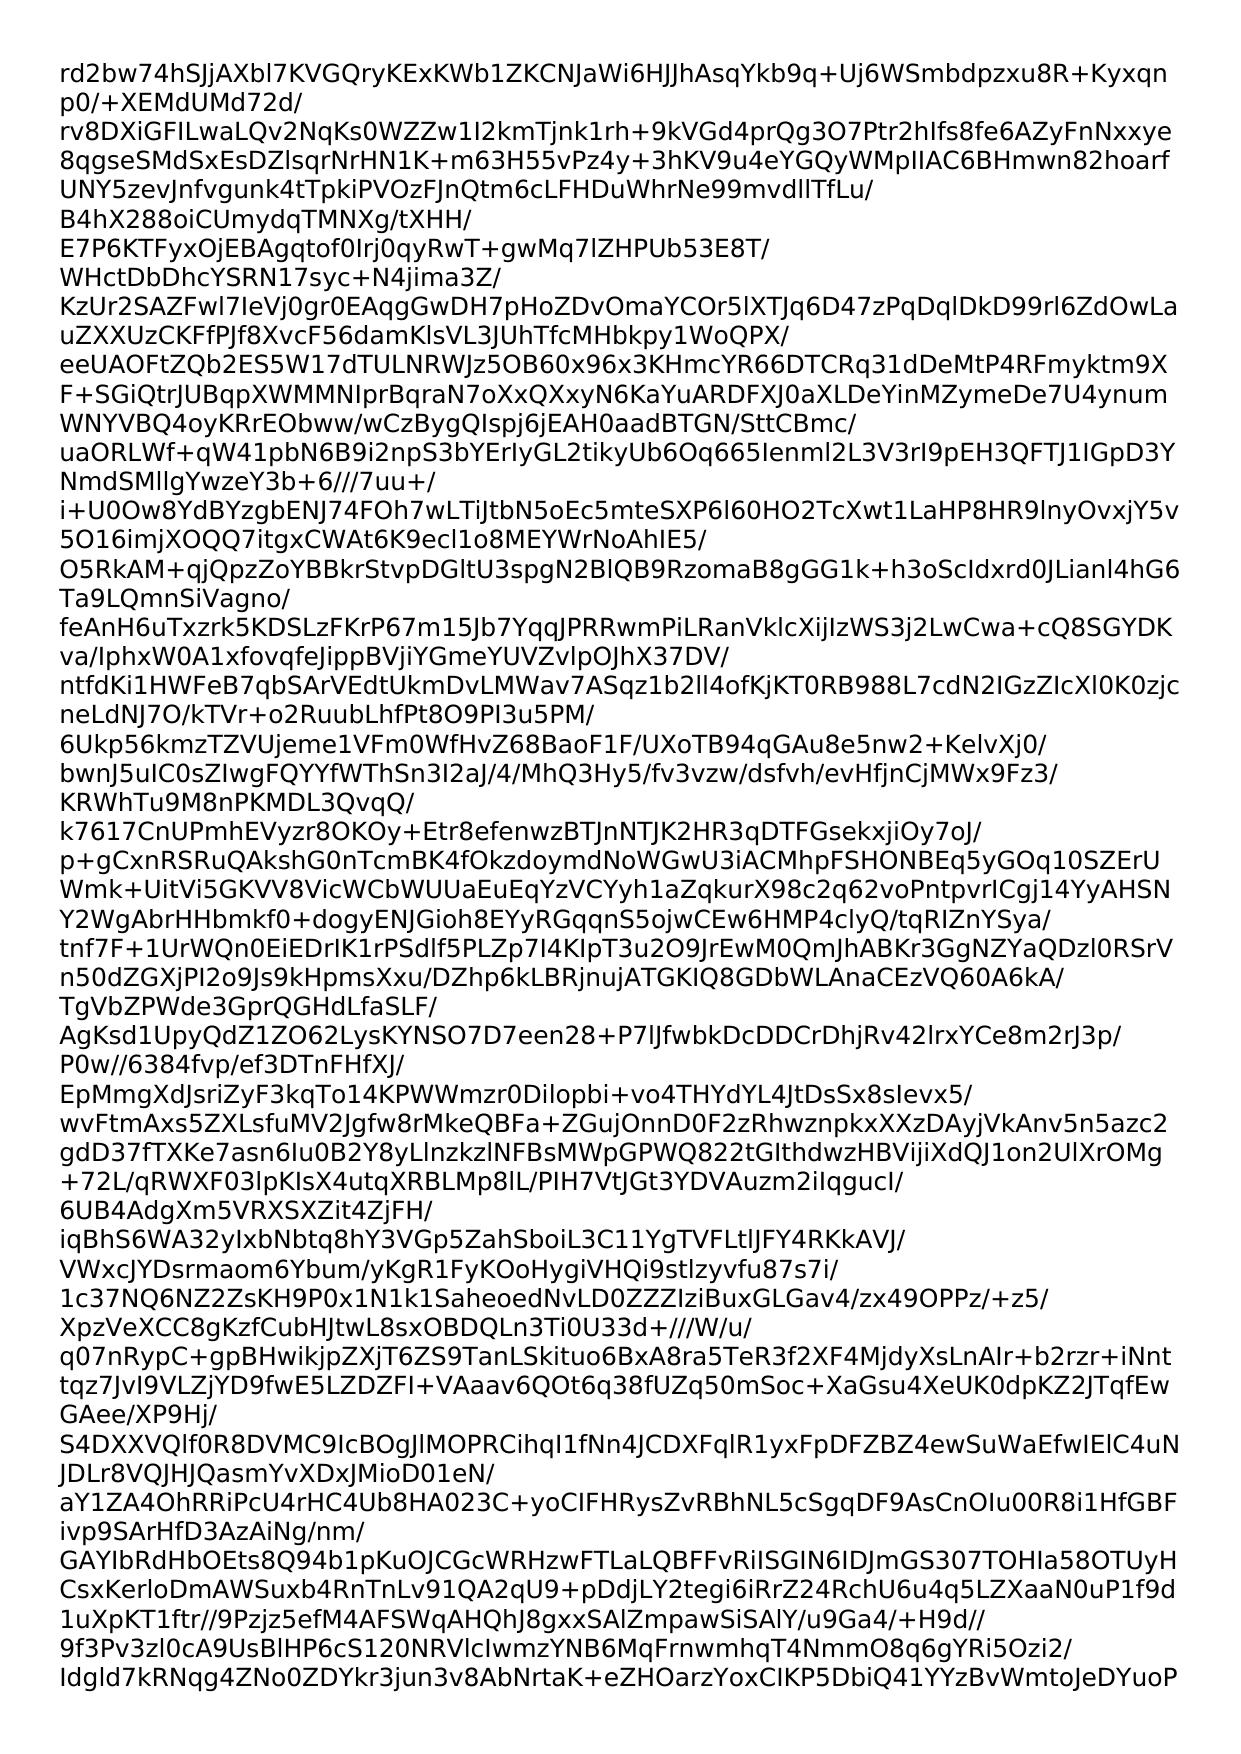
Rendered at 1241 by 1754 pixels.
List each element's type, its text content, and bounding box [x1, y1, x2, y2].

text rd2bw74hSJjAXbl7KVGQryKExKWb1ZKCNJaWi6HJJhAsqYkb9q+Uj6WSmbdpzxu8R+Kyxqnp0/+XEMdUMd72d/rv8DXiGFILwaLQv2NqKs0WZZw1I2kmTjnk1rh+9kVGd4prQg3O7Ptr2hIfs8fe6AZyFnNxxye8qgseSMdSxEsDZlsqrNrHN1K+m63H55vPz4y+3hKV9u4eYGQyWMpIIAC6BHmwn82hoarfUNY5zevJnfvgunk4tTpkiPVOzFJnQtm6cLFHDuWhrNe99mvdllTfLu/B4hX288oiCUmydqTMNXg/tXHH/E7P6KTFyxOjEBAgqtof0Irj0qyRwT+gwMq7lZHPUb53E8T/WHctDbDhcYSRN17syc+N4jima3Z/KzUr2SAZFwl7IeVj0gr0EAqgGwDH7pHoZDvOmaYCOr5lXTJq6D47zPqDqlDkD99rl6ZdOwLauZXXUzCKFfPJf8XvcF56damKlsVL3JUhTfcMHbkpy1WoQPX/eeUAOFtZQb2ES5W17dTULNRWJz5OB60x96x3KHmcYR66DTCRq31dDeMtP4RFmyktm9XF+SGiQtrJUBqpXWMMNIprBqraN7oXxQXxyN6KaYuARDFXJ0aXLDeYinMZymeDe7U4ynumWNYVBQ4oyKRrEObww/wCzBygQIspj6jEAH0aadBTGN/SttCBmc/uaORLWf+qW41pbN6B9i2npS3bYErIyGL2tikyUb6Oq665Ienml2L3V3rI9pEH3QFTJ1IGpD3YNmdSMllgYwzeY3b+6///7uu+/i+U0Ow8YdBYzgbENJ74FOh7wLTiJtbN5oEc5mteSXP6l60HO2TcXwt1LaHP8HR9lnyOvxjY5v5O16imjXOQQ7itgxCWAt6K9ecl1o8MEYWrNoAhIE5/O5RkAM+qjQpzZoYBBkrStvpDGltU3spgN2BlQB9RzomaB8gGG1k+h3oScIdxrd0JLianl4hG6Ta9LQmnSiVagno/feAnH6uTxzrk5KDSLzFKrP67m15Jb7YqqJPRRwmPiLRanVklcXijIzWS3j2LwCwa+cQ8SGYDKva/IphxW0A1xfovqfeJippBVjiYGmeYUVZvlpOJhX37DV/ntfdKi1HWFeB7qbSArVEdtUkmDvLMWav7ASqz1b2ll4ofKjKT0RB988L7cdN2IGzZIcXl0K0zjcneLdNJ7O/kTVr+o2RuubLhfPt8O9PI3u5PM/6Ukp56kmzTZVUjeme1VFm0WfHvZ68BaoF1F/UXoTB94qGAu8e5nw2+KelvXj0/bwnJ5uIC0sZIwgFQYYfWThSn3I2aJ/4/MhQ3Hy5/fv3vzw/dsfvh/evHfjnCjMWx9Fz3/KRWhTu9M8nPKMDL3QvqQ/k7617CnUPmhEVyzr8OKOy+Etr8efenwzBTJnNTJK2HR3qDTFGsekxjiOy7oJ/p+gCxnRSRuQAkshG0nTcmBK4fOkzdoymdNoWGwU3iACMhpFSHONBEq5yGOq10SZErUWmk+UitVi5GKVV8VicWCbWUUaEuEqYzVCYyh1aZqkurX98c2q62voPntpvrICgj14YyAHSNY2WgAbrHHbmkf0+dogyENJGioh8EYyRGqqnS5ojwCEw6HMP4clyQ/tqRIZnYSya/tnf7F+1UrWQn0EiEDrIK1rPSdlf5PLZp7I4KIpT3u2O9JrEwM0QmJhABKr3GgNZYaQDzl0RSrVn50dZGXjPI2o9Js9kHpmsXxu/DZhp6kLBRjnujATGKIQ8GDbWLAnaCEzVQ60A6kA/TgVbZPWde3GprQGHdLfaSLF/AgKsd1UpyQdZ1ZO62LysKYNSO7D7een28+P7lJfwbkDcDDCrDhjRv42lrxYCe8m2rJ3p/P0w//6384fvp/ef3DTnFHfXJ/EpMmgXdJsriZyF3kqTo14KPWWmzr0Dilopbi+vo4THYdYL4JtDsSx8sIevx5/wvFtmAxs5ZXLsfuMV2Jgfw8rMkeQBFa+ZGujOnnD0F2zRhwznpkxXXzDAyjVkAnv5n5azc2gdD37fTXKe7asn6Iu0B2Y8yLlnzkzlNFBsMWpGPWQ822tGIthdwzHBVijiXdQJ1on2UlXrOMg+72L/qRWXF03lpKIsX4utqXRBLMp8lL/PIH7VtJGt3YDVAuzm2iIqgucI/6UB4AdgXm5VRXSXZit4ZjFH/iqBhS6WA32yIxbNbtq8hY3VGp5ZahSboiL3C11YgTVFLtlJFY4RKkAVJ/VWxcJYDsrmaom6Ybum/yKgR1FyKOoHygiVHQi9stlzyvfu87s7i/1c37NQ6NZ2ZsKH9P0x1N1k1SaheoedNvLD0ZZZIziBuxGLGav4/zx49OPPz/+z5/XpzVeXCC8gKzfCubHJtwL8sxOBDQLn3Ti0U33d+///W/u/q07nRypC+gpBHwikjpZXjT6ZS9TanLSkituo6BxA8ra5TeR3f2XF4MjdyXsLnAIr+b2rzr+iNnttqz7JvI9VLZjYD9fwE5LZDZFI+VAaav6QOt6q38fUZq50mSoc+XaGsu4XeUK0dpKZ2JTqfEwGAee/XP9Hj/S4DXXVQlf0R8DVMC9IcBOgJlMOPRCihqI1fNn4JCDXFqlR1yxFpDFZBZ4ewSuWaEfwIElC4uNJDLr8VQJHJQasmYvXDxJMioD01eN/aY1ZA4OhRRiPcU4rHC4Ub8HA023C+yoCIFHRysZvRBhNL5cSgqDF9AsCnOIu00R8i1HfGBFivp9SArHfD3AzAiNg/nm/GAYIbRdHbOEts8Q94b1pKuOJCGcWRHzwFTLaLQBFFvRiISGIN6IDJmGS307TOHIa58OTUyHCsxKerloDmAWSuxb4RnTnLv91QA2qU9+pDdjLY2tegi6iRrZ24RchU6u4q5LZXaaN0uP1f9d1uXpKT1ftr//9Pzjz5efM4AFSWqAHQhJ8gxxSAlZmpawSiSAlY/u9Ga4/+H9d//9f3Pv3zl0cA9UsBlHP6cS120NRVlcIwmzYNB6MqFrnwmhqT4NmmO8q6gYRi5Ozi2/Idgld7kRNqg4ZNo0ZDYkr3jun3v8AbNrtaK+eZHOarzYoxCIKP5DbiQ41YYzBvWmtoJeDYuoP [59, 59, 1181, 1692]
